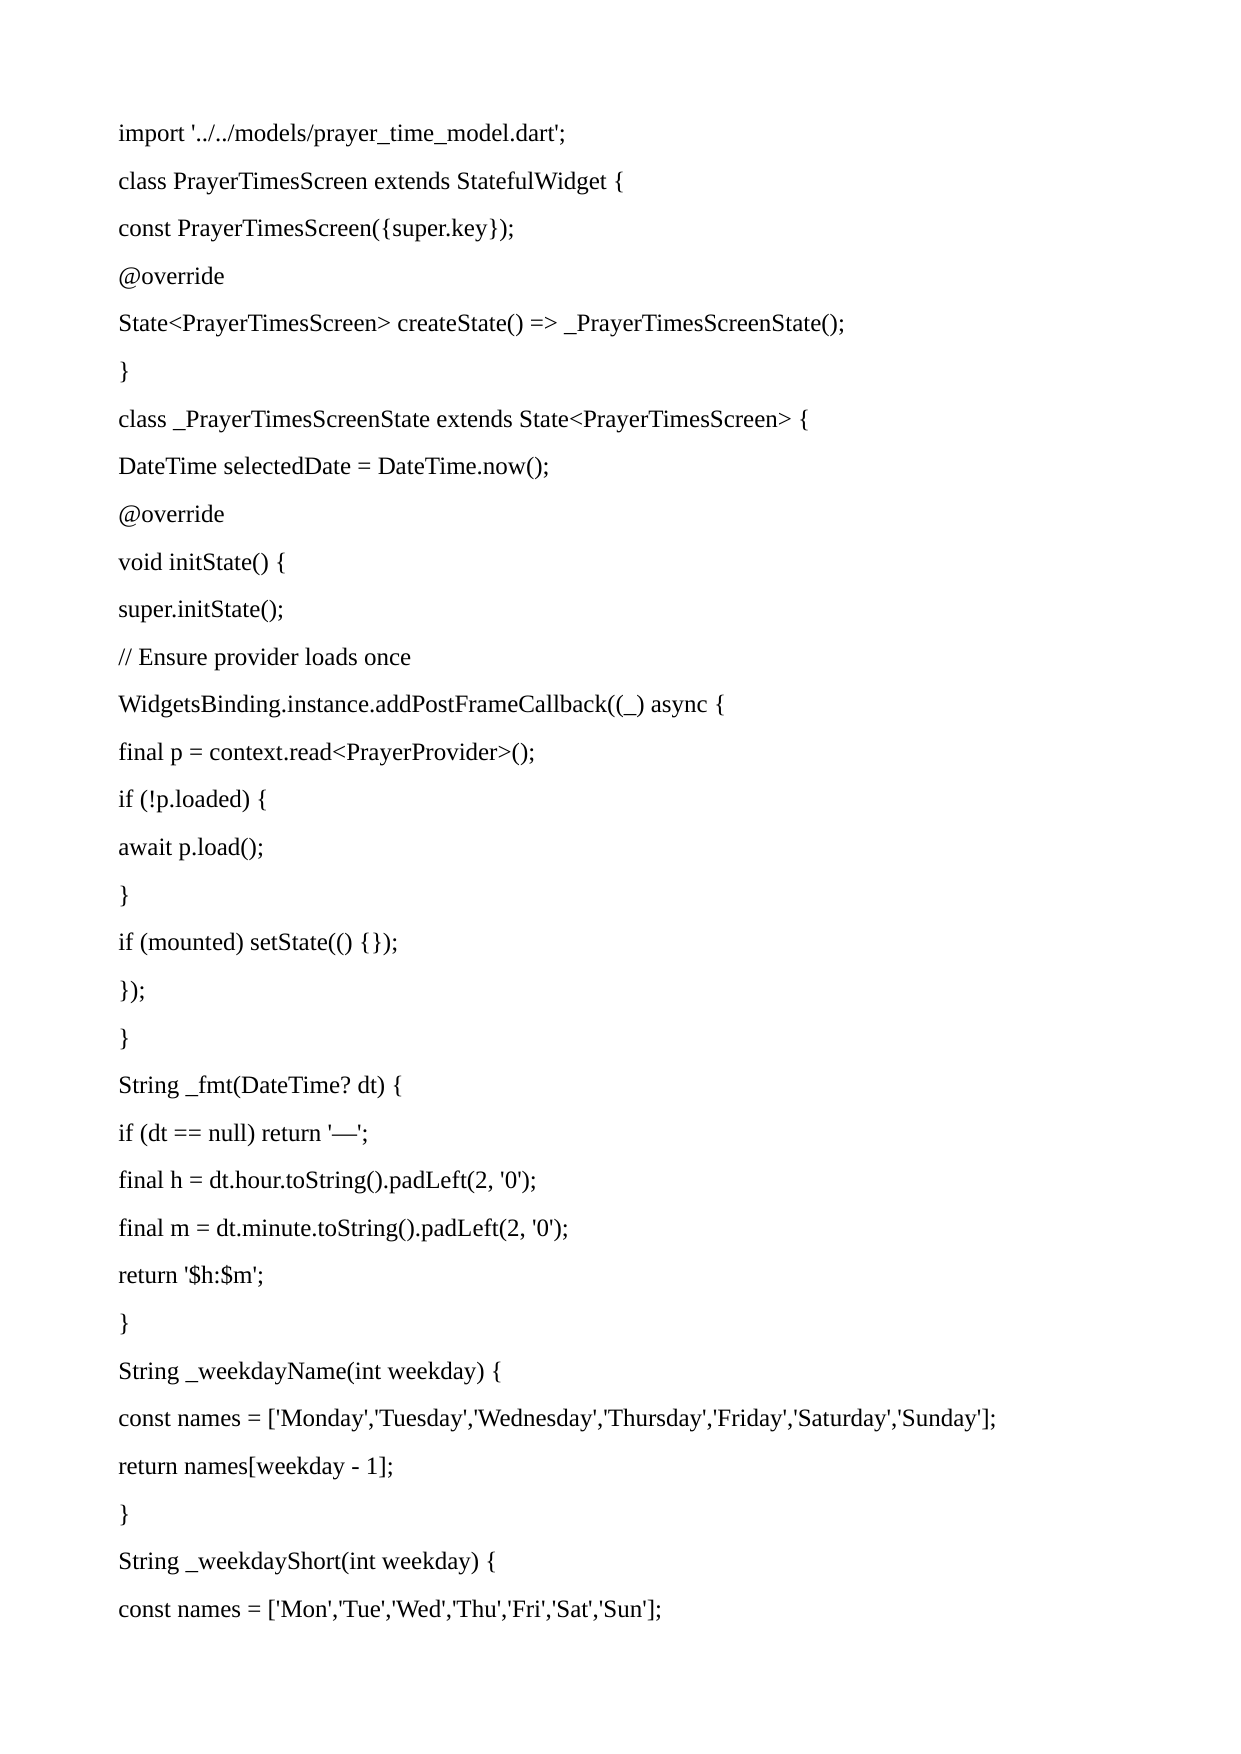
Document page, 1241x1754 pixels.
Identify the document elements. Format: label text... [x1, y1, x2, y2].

text } [118, 880, 1122, 908]
text // Ensure provider loads once [118, 642, 1122, 671]
text void initState() { [118, 547, 1122, 575]
text const names = ['Mon','Tue','Wed','Thu','Fri','Sat','Sun']; [118, 1594, 1122, 1623]
text DateTime selectedDate = DateTime.now(); [118, 451, 1122, 480]
text final m = dt.minute.toString().padLeft(2, '0'); [118, 1213, 1122, 1242]
text import '../../models/prayer_time_model.dart'; [118, 118, 1122, 147]
text class _PrayerTimesScreenState extends State<PrayerTimesScreen> { [118, 404, 1122, 432]
text class PrayerTimesScreen extends StatefulWidget { [118, 166, 1122, 194]
text } [118, 356, 1122, 385]
text } [118, 1308, 1122, 1337]
text if (dt == null) return '—'; [118, 1118, 1122, 1147]
text } [118, 1023, 1122, 1051]
text const PrayerTimesScreen({super.key}); [118, 213, 1122, 242]
text String _weekdayName(int weekday) { [118, 1356, 1122, 1384]
text }); [118, 975, 1122, 1004]
text if (!p.loaded) { [118, 784, 1122, 813]
text const names = ['Monday','Tuesday','Wednesday','Thursday','Friday','Saturday','Sunday']; [118, 1403, 1122, 1432]
text @override [118, 261, 1122, 290]
text final h = dt.hour.toString().padLeft(2, '0'); [118, 1165, 1122, 1194]
text String _weekdayShort(int weekday) { [118, 1546, 1122, 1575]
text } [118, 1499, 1122, 1527]
text await p.load(); [118, 832, 1122, 861]
text WidgetsBinding.instance.addPostFrameCallback((_) async { [118, 689, 1122, 718]
text return '$h:$m'; [118, 1261, 1122, 1289]
text State<PrayerTimesScreen> createState() => _PrayerTimesScreenState(); [118, 308, 1122, 337]
text @override [118, 499, 1122, 528]
text String _fmt(DateTime? dt) { [118, 1070, 1122, 1099]
text return names[weekday - 1]; [118, 1451, 1122, 1480]
text final p = context.read<PrayerProvider>(); [118, 737, 1122, 766]
text if (mounted) setState(() {}); [118, 927, 1122, 956]
text super.initState(); [118, 594, 1122, 623]
